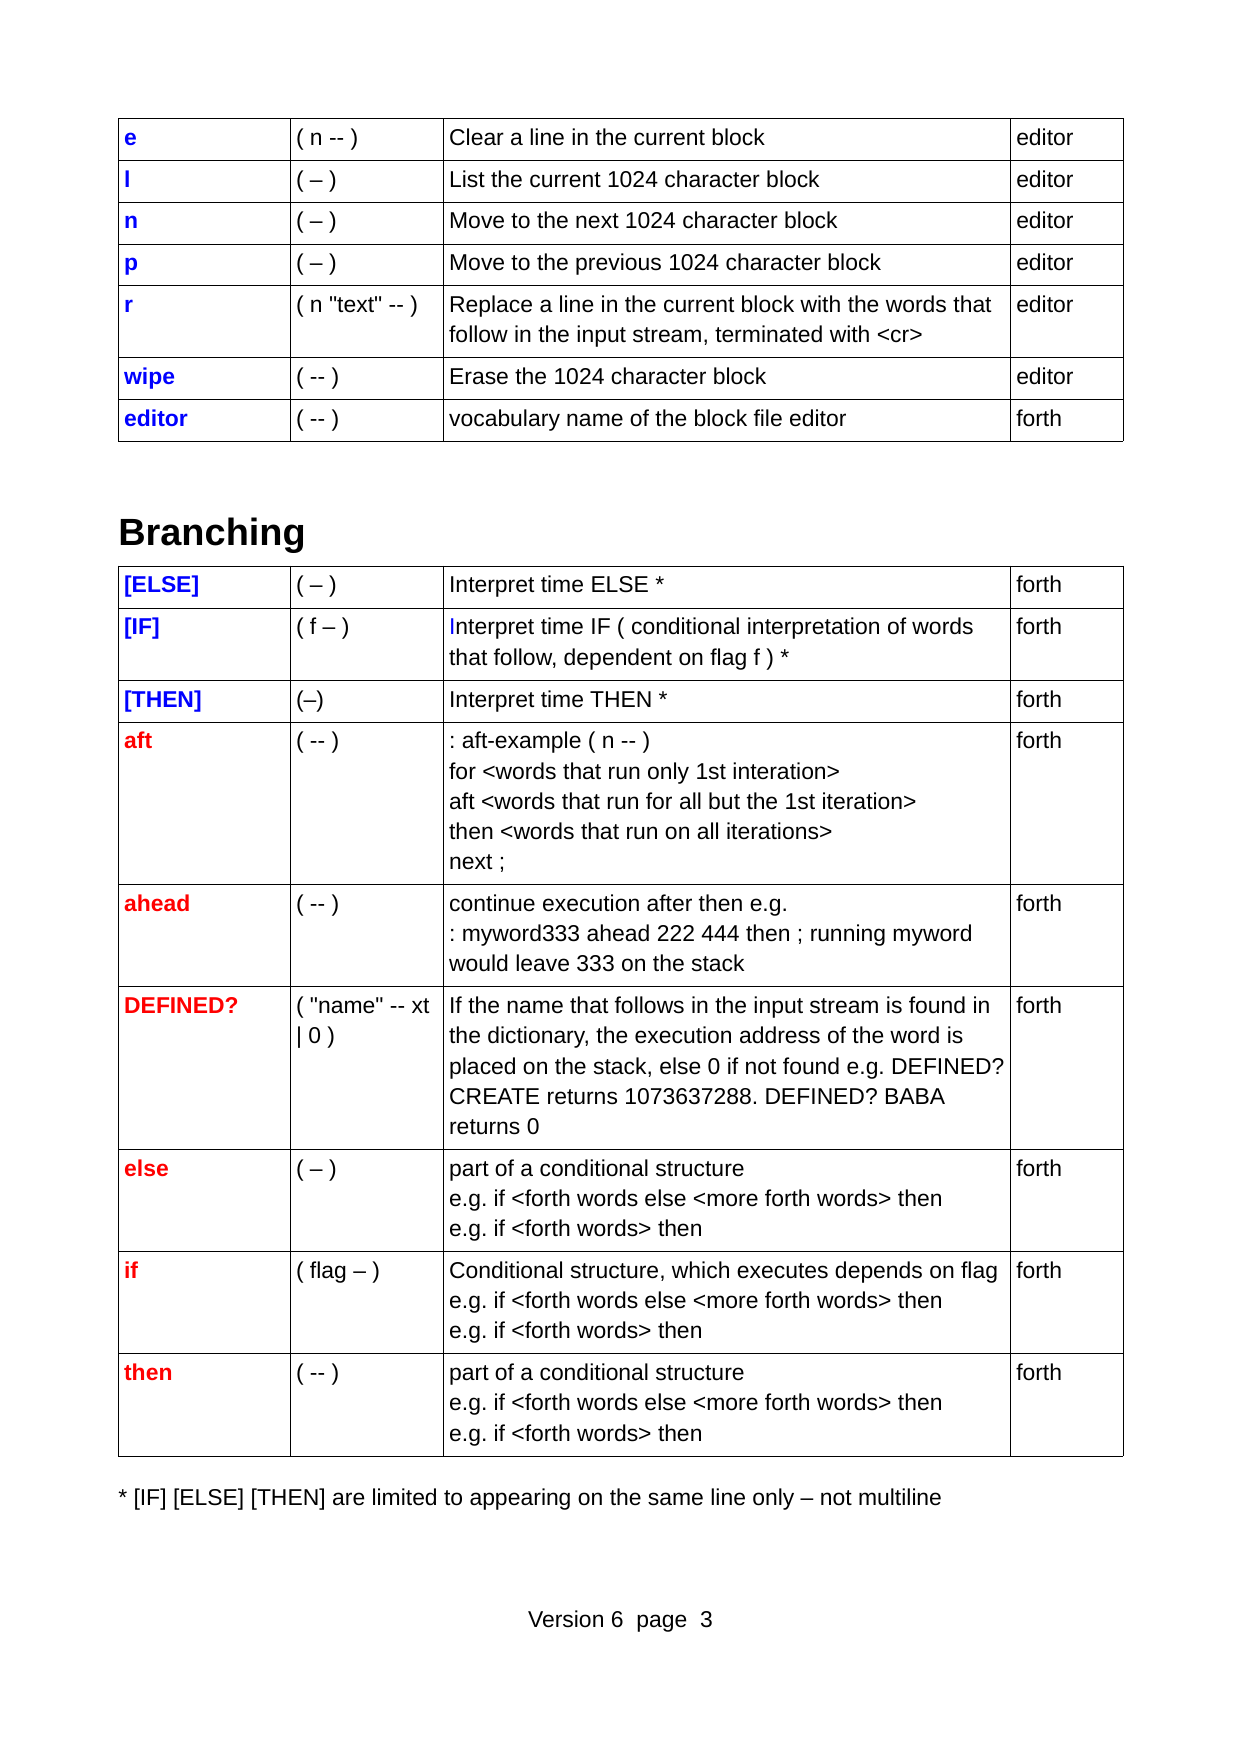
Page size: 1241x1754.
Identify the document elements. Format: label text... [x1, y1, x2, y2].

table_cell ( n -- ) [291, 119, 443, 160]
table_cell List the current 1024 character block [444, 161, 1010, 202]
table_cell if [119, 1252, 290, 1353]
table_cell e [119, 119, 290, 160]
table_cell forth [1011, 400, 1123, 441]
table_cell Conditional structure, which executes depends on flag e.g. if <forth words else <more forth words> then e.g. if <forth words> then [444, 1252, 1010, 1353]
table_cell [THEN] [119, 681, 290, 722]
table_header forth [1011, 567, 1123, 607]
table_cell editor [1011, 203, 1123, 243]
table_cell Move to the next 1024 character block [444, 203, 1010, 243]
table_cell (–) [291, 681, 443, 722]
table_cell forth [1011, 1354, 1123, 1456]
table_cell ( -- ) [291, 358, 443, 399]
table_cell vocabulary name of the block file editor [444, 400, 1010, 441]
table_cell [IF] [119, 609, 290, 680]
table_cell ahead [119, 885, 290, 986]
table_cell ( n "text" -- ) [291, 286, 443, 357]
subtitle Branching [118, 509, 1122, 553]
table_cell r [119, 286, 290, 357]
table_cell editor [119, 400, 290, 441]
table_cell editor [1011, 119, 1123, 160]
table_cell Replace a line in the current block with the words that follow in the input stream, terminated with <cr> [444, 286, 1010, 357]
table_cell ( – ) [291, 245, 443, 285]
table_cell Interpret time THEN * [444, 681, 1010, 722]
table_cell continue execution after then e.g. : myword333 ahead 222 444 then ; running myword would leave 333 on the stack [444, 885, 1010, 986]
table_cell l [119, 161, 290, 202]
table_header [ELSE] [119, 567, 290, 607]
table_cell ( -- ) [291, 885, 443, 986]
table_cell DEFINED? [119, 987, 290, 1149]
table_cell forth [1011, 681, 1123, 722]
table_cell forth [1011, 723, 1123, 884]
table_cell else [119, 1150, 290, 1251]
table_cell ( -- ) [291, 400, 443, 441]
table_cell forth [1011, 987, 1123, 1149]
table_cell editor [1011, 245, 1123, 285]
table_cell forth [1011, 1252, 1123, 1353]
table_cell editor [1011, 286, 1123, 357]
table_cell If the name that follows in the input stream is found in the dictionary, the execution address of the word is placed on the stack, else 0 if not found e.g. DEFINED? CREATE returns 1073637288. DEFINED? BABA returns 0 [444, 987, 1010, 1149]
table_cell ( – ) [291, 203, 443, 243]
table_header ( – ) [291, 567, 443, 607]
table_cell forth [1011, 1150, 1123, 1251]
table_cell ( – ) [291, 1150, 443, 1251]
table_cell wipe [119, 358, 290, 399]
table_cell part of a conditional structure e.g. if <forth words else <more forth words> then e.g. if <forth words> then [444, 1150, 1010, 1251]
table_cell Move to the previous 1024 character block [444, 245, 1010, 285]
table_cell editor [1011, 358, 1123, 399]
table_cell ( -- ) [291, 723, 443, 884]
table_cell part of a conditional structure e.g. if <forth words else <more forth words> then e.g. if <forth words> then [444, 1354, 1010, 1456]
table_cell forth [1011, 609, 1123, 680]
table_cell ( flag – ) [291, 1252, 443, 1353]
table_cell ( -- ) [291, 1354, 443, 1456]
table_cell ( "name" -- xt | 0 ) [291, 987, 443, 1149]
table_cell Interpret time IF ( conditional interpretation of words that follow, dependent on flag f ) * [444, 609, 1010, 680]
text * [IF] [ELSE] [THEN] are limited to appearing on the same line only – not multiline [118, 1484, 1122, 1511]
table_cell then [119, 1354, 290, 1456]
table_cell ( f – ) [291, 609, 443, 680]
table_cell ( – ) [291, 161, 443, 202]
table_cell editor [1011, 161, 1123, 202]
table_cell Erase the 1024 character block [444, 358, 1010, 399]
table_cell Clear a line in the current block [444, 119, 1010, 160]
table_cell n [119, 203, 290, 243]
table_cell p [119, 245, 290, 285]
table_cell : aft-example ( n -- ) for <words that run only 1st interation> aft <words that run for all but the 1st iteration> then <words that run on all iterations> next ; [444, 723, 1010, 884]
table_header Interpret time ELSE * [444, 567, 1010, 607]
table_cell aft [119, 723, 290, 884]
table_cell forth [1011, 885, 1123, 986]
